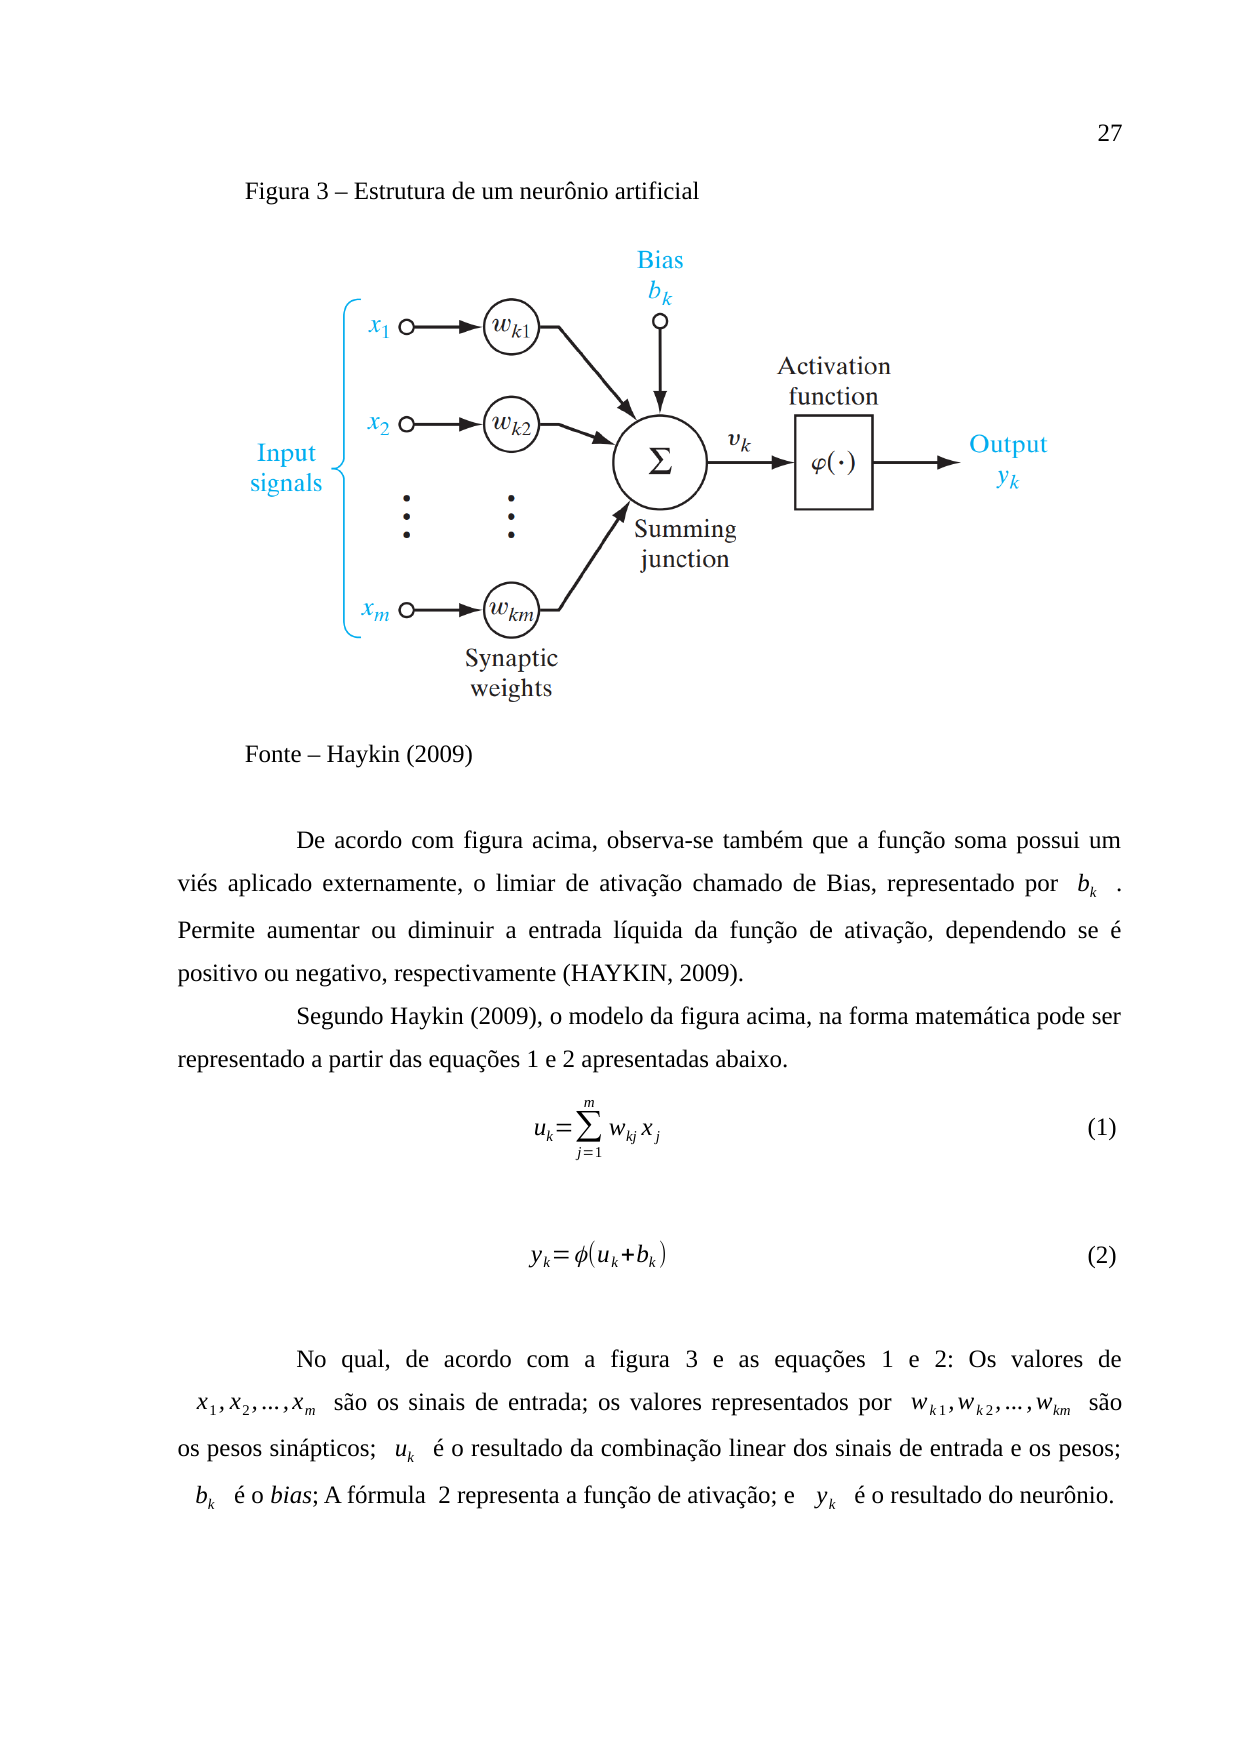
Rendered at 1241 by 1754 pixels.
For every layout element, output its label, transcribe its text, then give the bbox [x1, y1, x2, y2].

table_header (1) [1017, 1088, 1122, 1187]
text No qual, de acordo com a figura 3 e as equações 1 e 2: Os valores desão os sinais de entrada; os valores representados porsão os pesos sinápticos;é o resultado da combinação linear dos sinais de entrada e os pesos;é o bias; A fórmula 2 representa a função de ativação; eé o resultado do neurônio. [177, 1344, 1122, 1513]
text [244, 205, 1054, 233]
text De acordo com figura acima, observa-se também que a função soma possui um viés aplicado externamente, o limiar de ativação chamado de Bias, representado por. Permite aumentar ou diminuir a entrada líquida da função de ativação, dependendo se é positivo ou negativo, respectivamente (HAYKIN, 2009). [177, 825, 1122, 987]
picture [244, 233, 1055, 709]
text Figura 3 – Estrutura de um neurônio artificial [244, 176, 1054, 205]
table_header [177, 1088, 1017, 1187]
table_header (2) [1017, 1230, 1122, 1301]
text Segundo Haykin (2009), o modelo da figura acima, na forma matemática pode ser representado a partir das equações 1 e 2 apresentadas abaixo. [177, 1001, 1122, 1073]
table_header [177, 1230, 1017, 1301]
text Fonte – Haykin (2009) [244, 709, 1054, 768]
